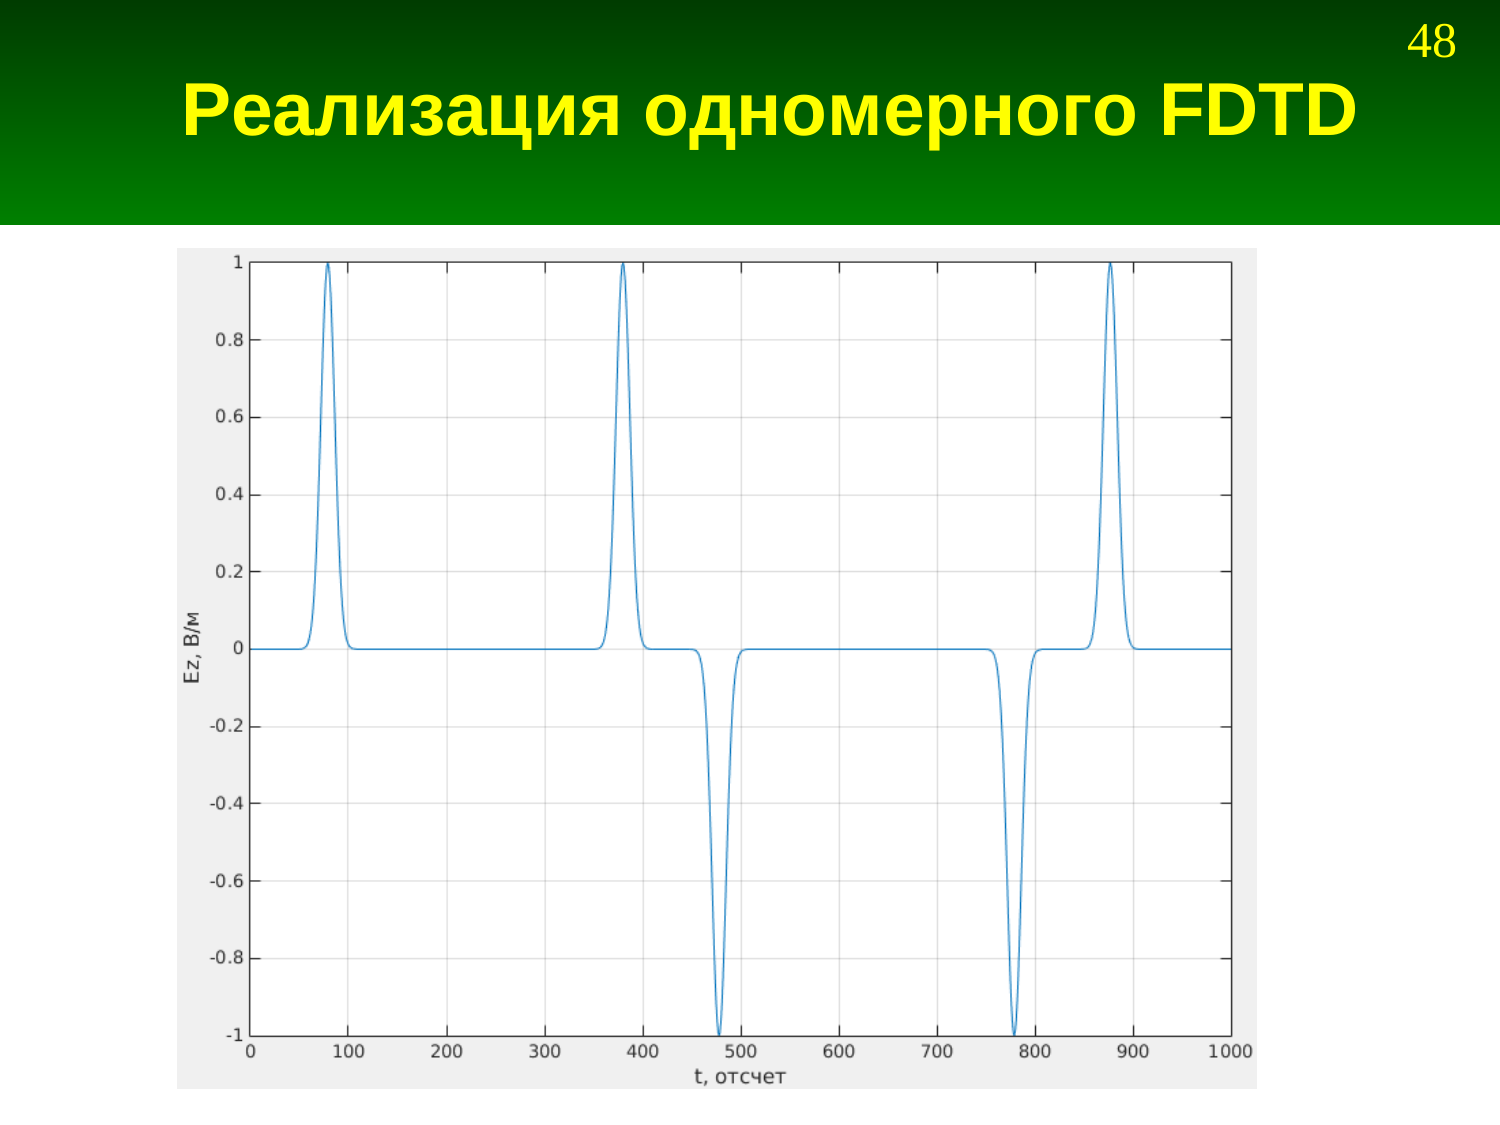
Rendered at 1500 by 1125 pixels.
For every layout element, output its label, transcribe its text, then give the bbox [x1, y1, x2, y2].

picture [177, 248, 1257, 1089]
title Реализация одномерного FDTD [100, 7, 1441, 204]
